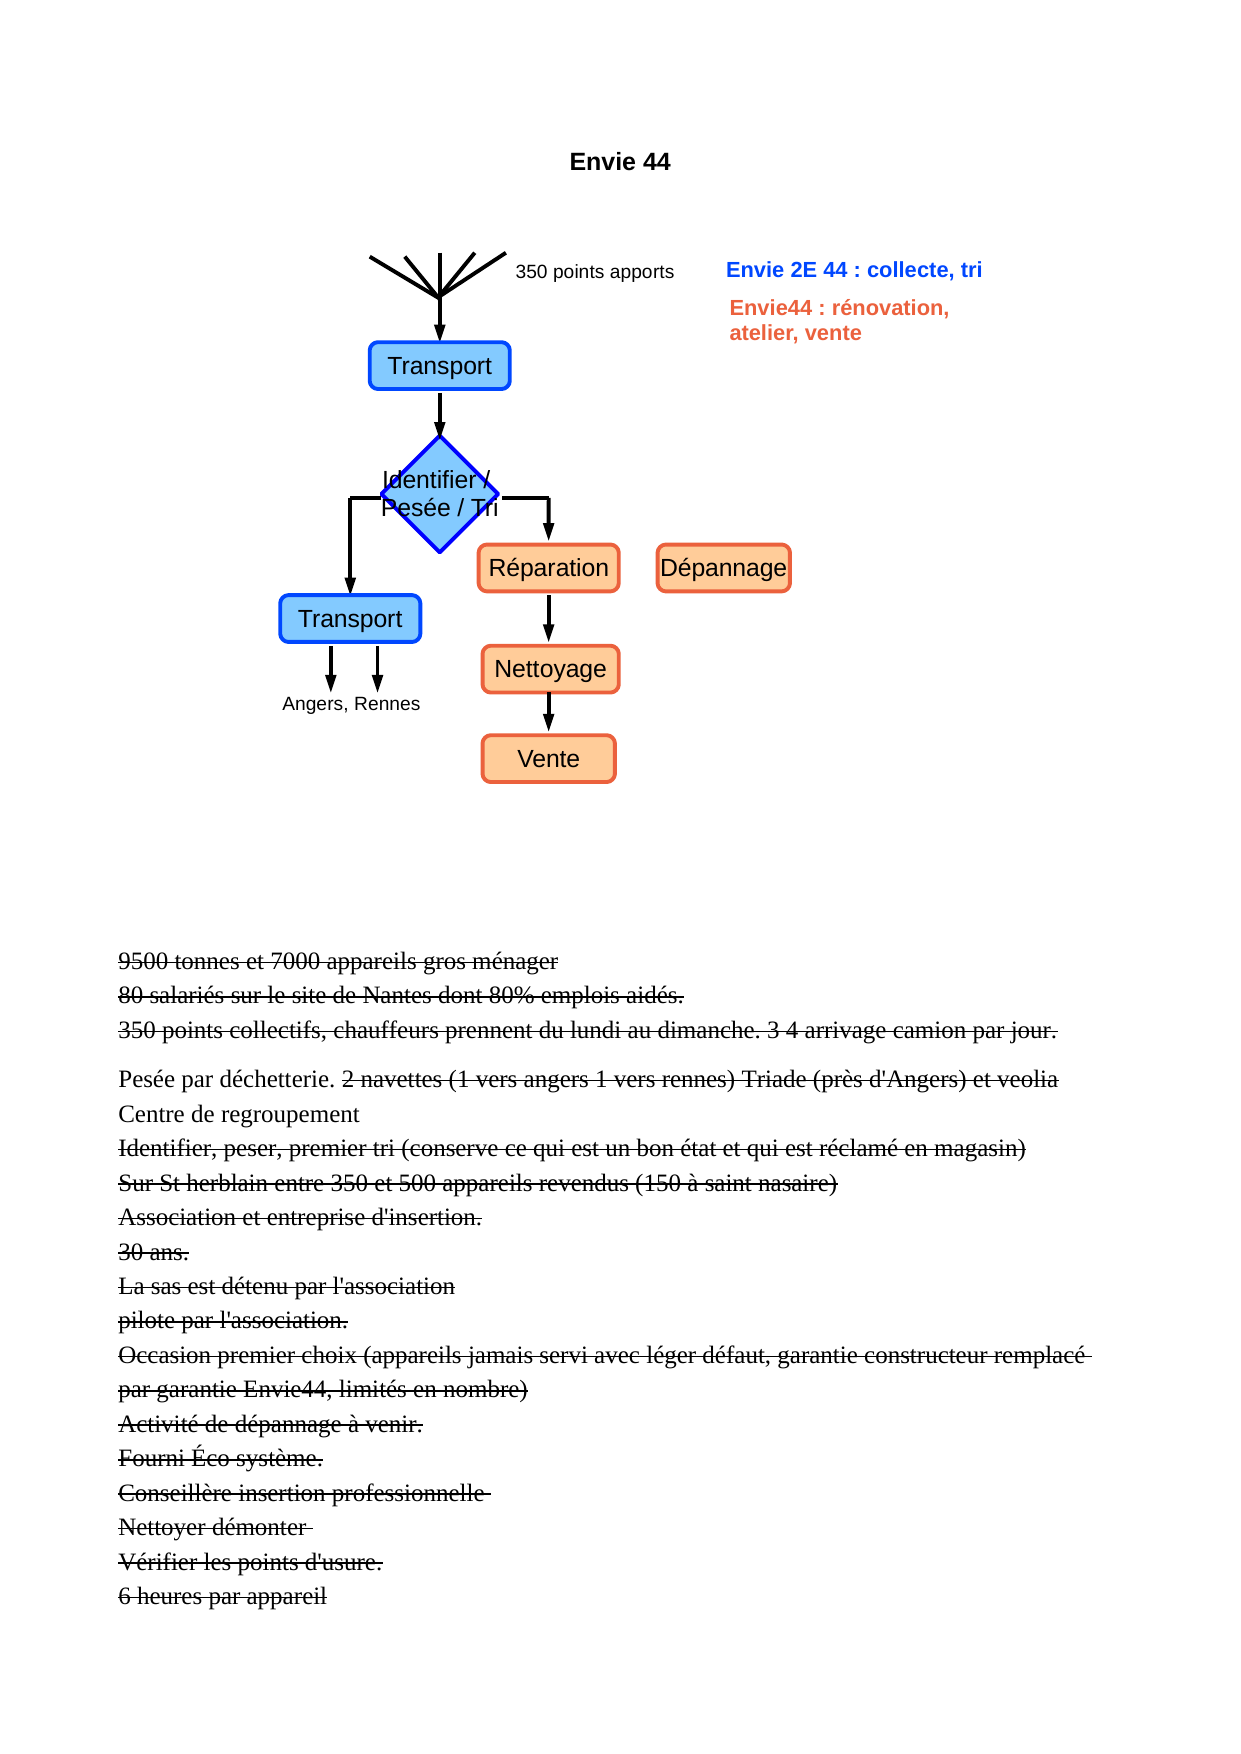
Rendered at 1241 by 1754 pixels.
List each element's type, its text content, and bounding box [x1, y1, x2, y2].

text Pesée par déchetterie. 2 navettes (1 vers angers 1 vers rennes) Triade (près d'Angers) et veolia Centre de regroupement Identifier, peser, premier tri (conserve ce qui est un bon état et qui est réclamé en magasin) Sur St herblain entre 350 et 500 appareils revendus (150 à saint nasaire) Association et entreprise d'insertion. 30 ans. La sas est détenu par l'association pilote par l'association. Occasion premier choix (appareils jamais servi avec léger défaut, garantie constructeur remplacé par garantie Envie44, limités en nombre) Activité de dépannage à venir. Fourni Éco système. Conseillère insertion professionnelle Nettoyer démonter Vérifier les points d'usure. 6 heures par appareil [118, 1064, 1122, 1610]
text Envie 44 [118, 147, 1122, 176]
text 9500 tonnes et 7000 appareils gros ménager 80 salariés sur le site de Nantes dont 80% emplois aidés. 350 points collectifs, chauffeurs prennent du lundi au dimanche. 3 4 arrivage camion par jour. [118, 946, 1122, 1044]
